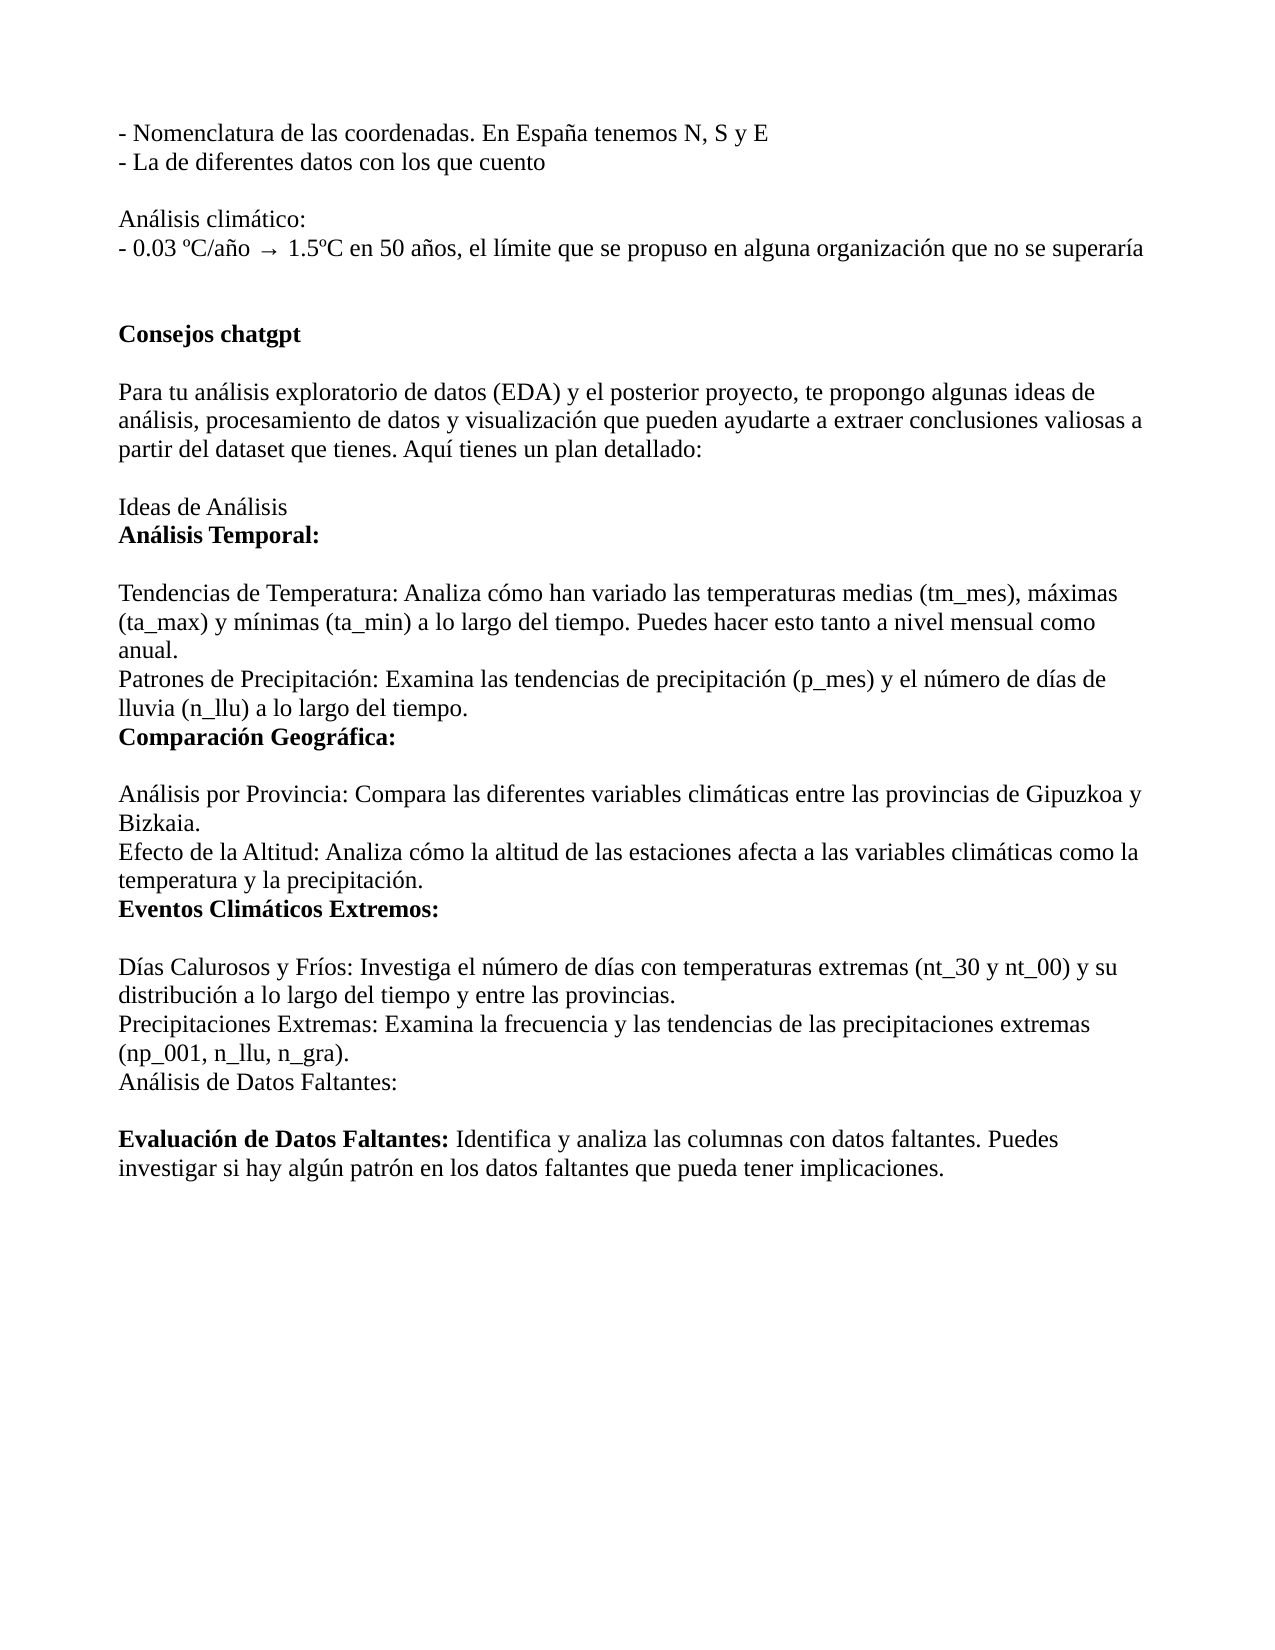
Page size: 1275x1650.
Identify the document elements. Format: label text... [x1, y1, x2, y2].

text Análisis climático: [118, 204, 1157, 233]
text - 0.03 ºC/año → 1.5ºC en 50 años, el límite que se propuso en alguna organización que no se superaría [118, 233, 1157, 262]
text - La de diferentes datos con los que cuento [118, 147, 1157, 176]
text Para tu análisis exploratorio de datos (EDA) y el posterior proyecto, te propongo algunas ideas de análisis, procesamiento de datos y visualización que pueden ayudarte a extraer conclusiones valiosas a partir del dataset que tienes. Aquí tienes un plan detallado: Ideas de Análisis Análisis Temporal: Tendencias de Temperatura: Analiza cómo han variado las temperaturas medias (tm_mes), máximas (ta_max) y mínimas (ta_min) a lo largo del tiempo. Puedes hacer esto tanto a nivel mensual como anual. Patrones de Precipitación: Examina las tendencias de precipitación (p_mes) y el número de días de lluvia (n_llu) a lo largo del tiempo. Comparación Geográfica: Análisis por Provincia: Compara las diferentes variables climáticas entre las provincias de Gipuzkoa y Bizkaia. Efecto de la Altitud: Analiza cómo la altitud de las estaciones afecta a las variables climáticas como la temperatura y la precipitación. Eventos Climáticos Extremos: Días Calurosos y Fríos: Investiga el número de días con temperaturas extremas (nt_30 y nt_00) y su distribución a lo largo del tiempo y entre las provincias. Precipitaciones Extremas: Examina la frecuencia y las tendencias de las precipitaciones extremas (np_001, n_llu, n_gra). Análisis de Datos Faltantes: Evaluación de Datos Faltantes: Identifica y analiza las columnas con datos faltantes. Puedes investigar si hay algún patrón en los datos faltantes que pueda tener implicaciones. [118, 377, 1157, 1182]
text - Nomenclatura de las coordenadas. En España tenemos N, S y E [118, 118, 1157, 147]
text Consejos chatgpt [118, 319, 1157, 348]
